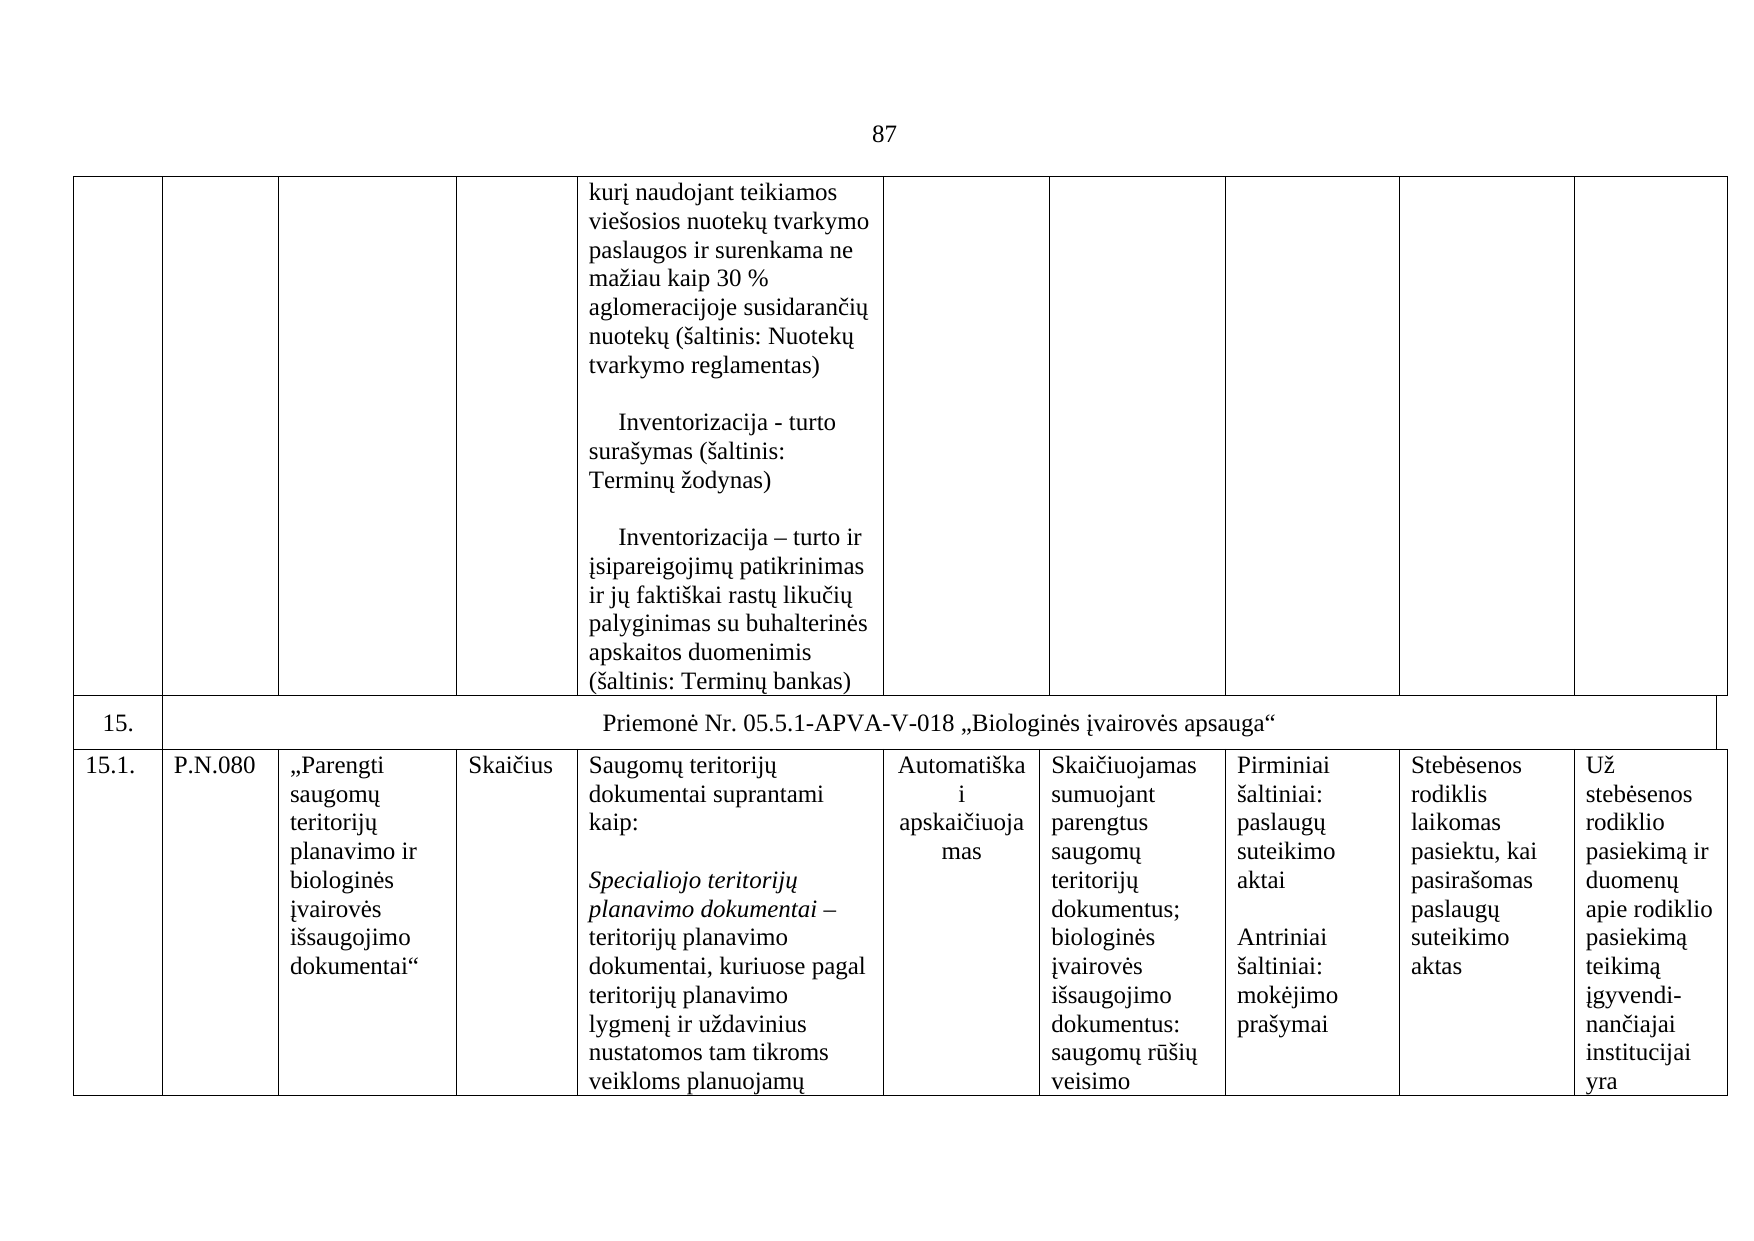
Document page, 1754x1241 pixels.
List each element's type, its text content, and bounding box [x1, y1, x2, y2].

table_cell [279, 177, 456, 695]
table_cell [884, 177, 1049, 695]
table_cell [74, 177, 162, 695]
table_cell [1050, 177, 1225, 695]
table_cell [1400, 177, 1574, 695]
table_cell [1722, 696, 1728, 749]
table_cell Pirminiai šaltiniai: paslaugų suteikimo aktai Antriniai šaltiniai: mokėjimo prašymai [1226, 750, 1399, 1095]
table_cell P.N.080 [163, 750, 278, 1095]
table_cell Stebėsenos rodiklis laikomas pasiektu, kai pasirašomas paslaugų suteikimo aktas [1400, 750, 1574, 1095]
table_cell Priemonė Nr. 05.5.1-APVA-V-018 „Biologinės įvairovės apsauga“ [163, 696, 1716, 749]
table_cell Skaičius [457, 750, 577, 1095]
table_cell [1226, 177, 1399, 695]
table_cell [1717, 696, 1722, 749]
table_cell [163, 177, 278, 695]
table_cell „Parengti saugomų teritorijų planavimo ir biologinės įvairovės išsaugojimo dokumentai“ [279, 750, 456, 1095]
table_cell 15. [74, 696, 162, 749]
table_cell Už stebėsenos rodiklio pasiekimą ir duomenų apie rodiklio pasiekimą teikimą įgyvendi-nančiajai institucijai yra [1575, 750, 1727, 1095]
table_cell Automatiškai apskaičiuojamas [884, 750, 1039, 1095]
table_cell Saugomų teritorijų dokumentai suprantami kaip: Specialiojo teritorijų planavimo dokumentai – teritorijų planavimo dokumentai, kuriuose pagal teritorijų planavimo lygmenį ir uždavinius nustatomos tam tikroms veikloms planuojamų [578, 750, 883, 1095]
table_cell 15.1. [74, 750, 162, 1095]
table_cell kurį naudojant teikiamos viešosios nuotekų tvarkymo paslaugos ir surenkama ne mažiau kaip 30 % aglomeracijoje susidarančių nuotekų (šaltinis: Nuotekų tvarkymo reglamentas) Inventorizacija - turto surašymas (šaltinis: Terminų žodynas) Inventorizacija – turto ir įsipareigojimų patikrinimas ir jų faktiškai rastų likučių palyginimas su buhalterinės apskaitos duomenimis (šaltinis: Terminų bankas) [578, 177, 883, 695]
table_cell Skaičiuojamas sumuojant parengtus saugomų teritorijų dokumentus; biologinės įvairovės išsaugojimo dokumentus: saugomų rūšių veisimo [1040, 750, 1225, 1095]
table_cell [457, 177, 577, 695]
table_cell [1575, 177, 1727, 695]
